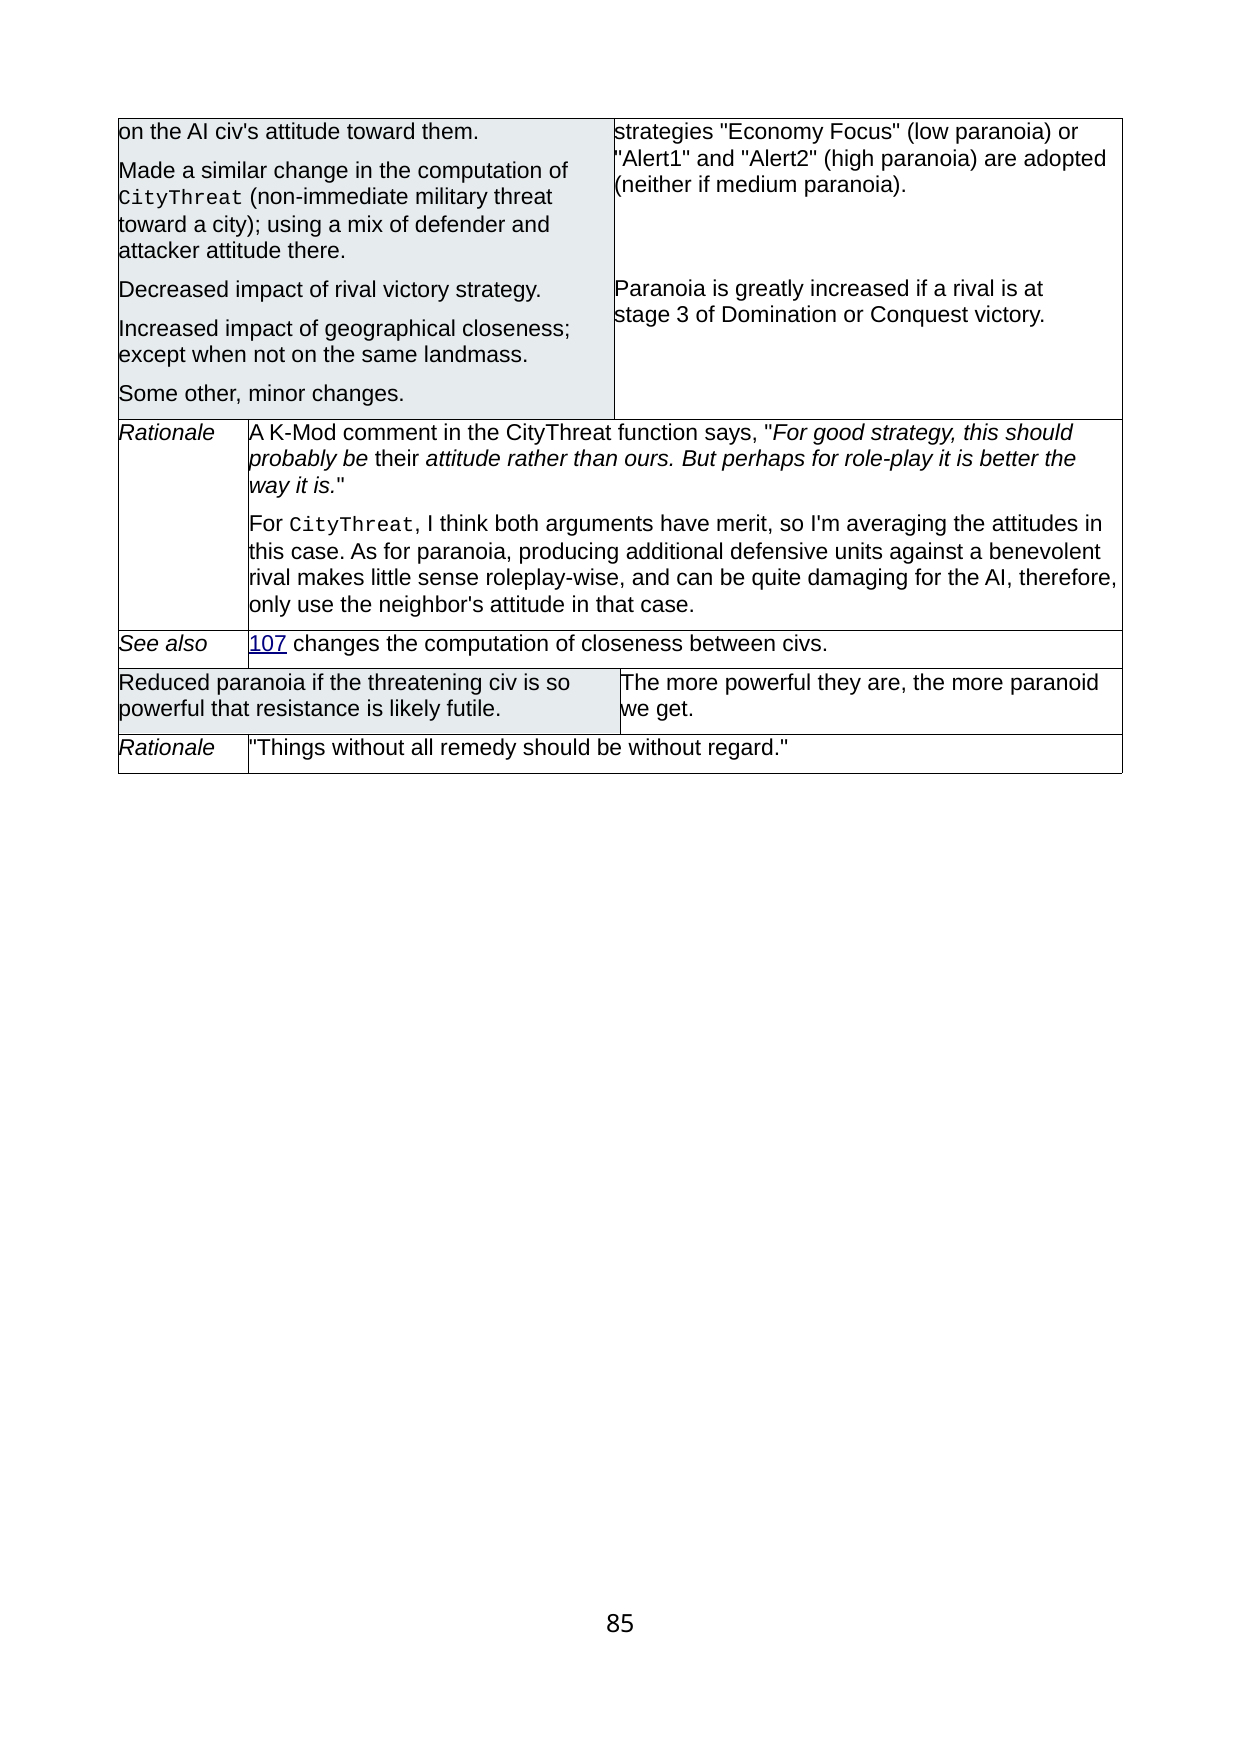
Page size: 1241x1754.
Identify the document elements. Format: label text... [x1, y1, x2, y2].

table_cell See also [119, 631, 248, 668]
table_cell "Things without all remedy should be without regard." [249, 735, 1122, 772]
table_cell The more powerful they are, the more paranoid we get. [621, 669, 1122, 733]
table_cell strategies "Economy Focus" (low paranoia) or "Alert1" and "Alert2" (high paranoia) are adopted (neither if medium paranoia). Paranoia is greatly increased if a rival is at stage 3 of Domination or Conquest victory. [615, 119, 1122, 419]
table_cell A K-Mod comment in the CityThreat function says, "For good strategy, this should probably be their attitude rather than ours. But perhaps for role-play it is better the way it is." For CityThreat, I think both arguments have merit, so I'm averaging the attitudes in this case. As for paranoia, producing additional defensive units against a benevolent rival makes little sense roleplay-wise, and can be quite damaging for the AI, therefore, only use the neighbor's attitude in that case. [249, 420, 1122, 629]
table_cell 107 changes the computation of closeness between civs. [249, 631, 1122, 668]
table_cell Rationale [119, 735, 248, 772]
table_cell Reduced paranoia if the threatening civ is so powerful that resistance is likely futile. [119, 669, 620, 733]
table_cell Rationale [119, 420, 248, 629]
table_cell on the AI civ's attitude toward them. Made a similar change in the computation of CityThreat (non-immediate military threat toward a city); using a mix of defender and attacker attitude there. Decreased impact of rival victory strategy. Increased impact of geographical closeness; except when not on the same landmass. Some other, minor changes. [119, 119, 614, 419]
